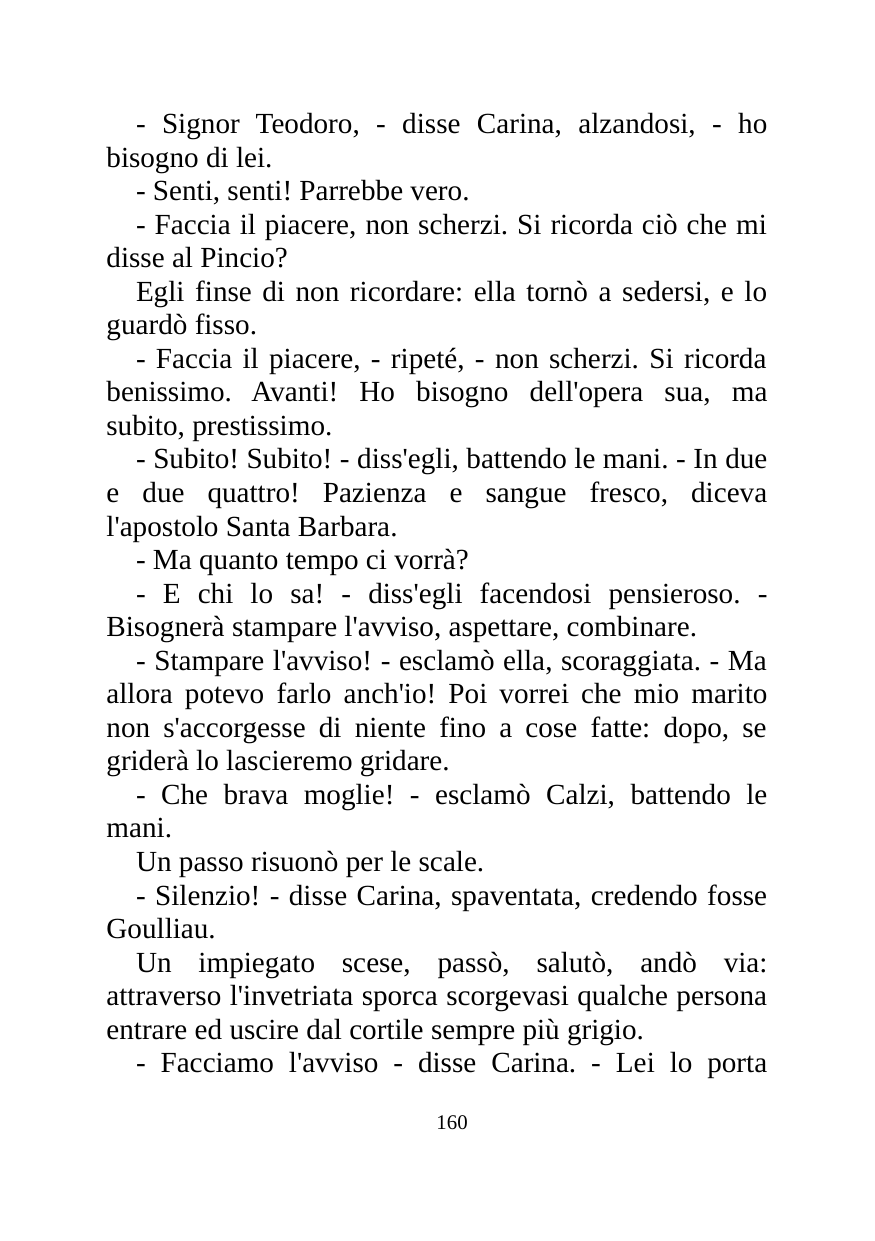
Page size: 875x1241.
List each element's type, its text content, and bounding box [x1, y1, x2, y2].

text Un impiegato scese, passò, salutò, andò via: attraverso l'invetriata sporca scorgevasi qualche persona entrare ed uscire dal cortile sempre più grigio. [106, 945, 768, 1045]
text Un passo risuonò per le scale. [106, 844, 768, 878]
text - Ma quanto tempo ci vorrà? [106, 542, 768, 576]
text - Stampare l'avviso! - esclamò ella, scoraggiata. - Ma allora potevo farlo anch'io! Poi vorrei che mio marito non s'accorgesse di niente fino a cose fatte: dopo, se griderà lo lascieremo gridare. [106, 643, 768, 777]
text - Faccia il piacere, non scherzi. Si ricorda ciò che mi disse al Pincio? [106, 207, 768, 274]
text - E chi lo sa! - diss'egli facendosi pensieroso. - Bisognerà stampare l'avviso, aspettare, combinare. [106, 576, 768, 643]
text - Subito! Subito! - diss'egli, battendo le mani. - In due e due quattro! Pazienza e sangue fresco, diceva l'apostolo Santa Barbara. [106, 442, 768, 542]
text - Signor Teodoro, - disse Carina, alzandosi, - ho bisogno di lei. [106, 106, 768, 173]
text - Senti, senti! Parrebbe vero. [106, 173, 768, 207]
text - Che brava moglie! - esclamò Calzi, battendo le mani. [106, 777, 768, 844]
text Egli finse di non ricordare: ella tornò a sedersi, e lo guardò fisso. [106, 274, 768, 341]
text - Facciamo l'avviso - disse Carina. - Lei lo porta [106, 1045, 768, 1079]
text - Silenzio! - disse Carina, spaventata, credendo fosse Goulliau. [106, 878, 768, 945]
text - Faccia il piacere, - ripeté, - non scherzi. Si ricorda benissimo. Avanti! Ho bisogno dell'opera sua, ma subito, prestissimo. [106, 341, 768, 442]
